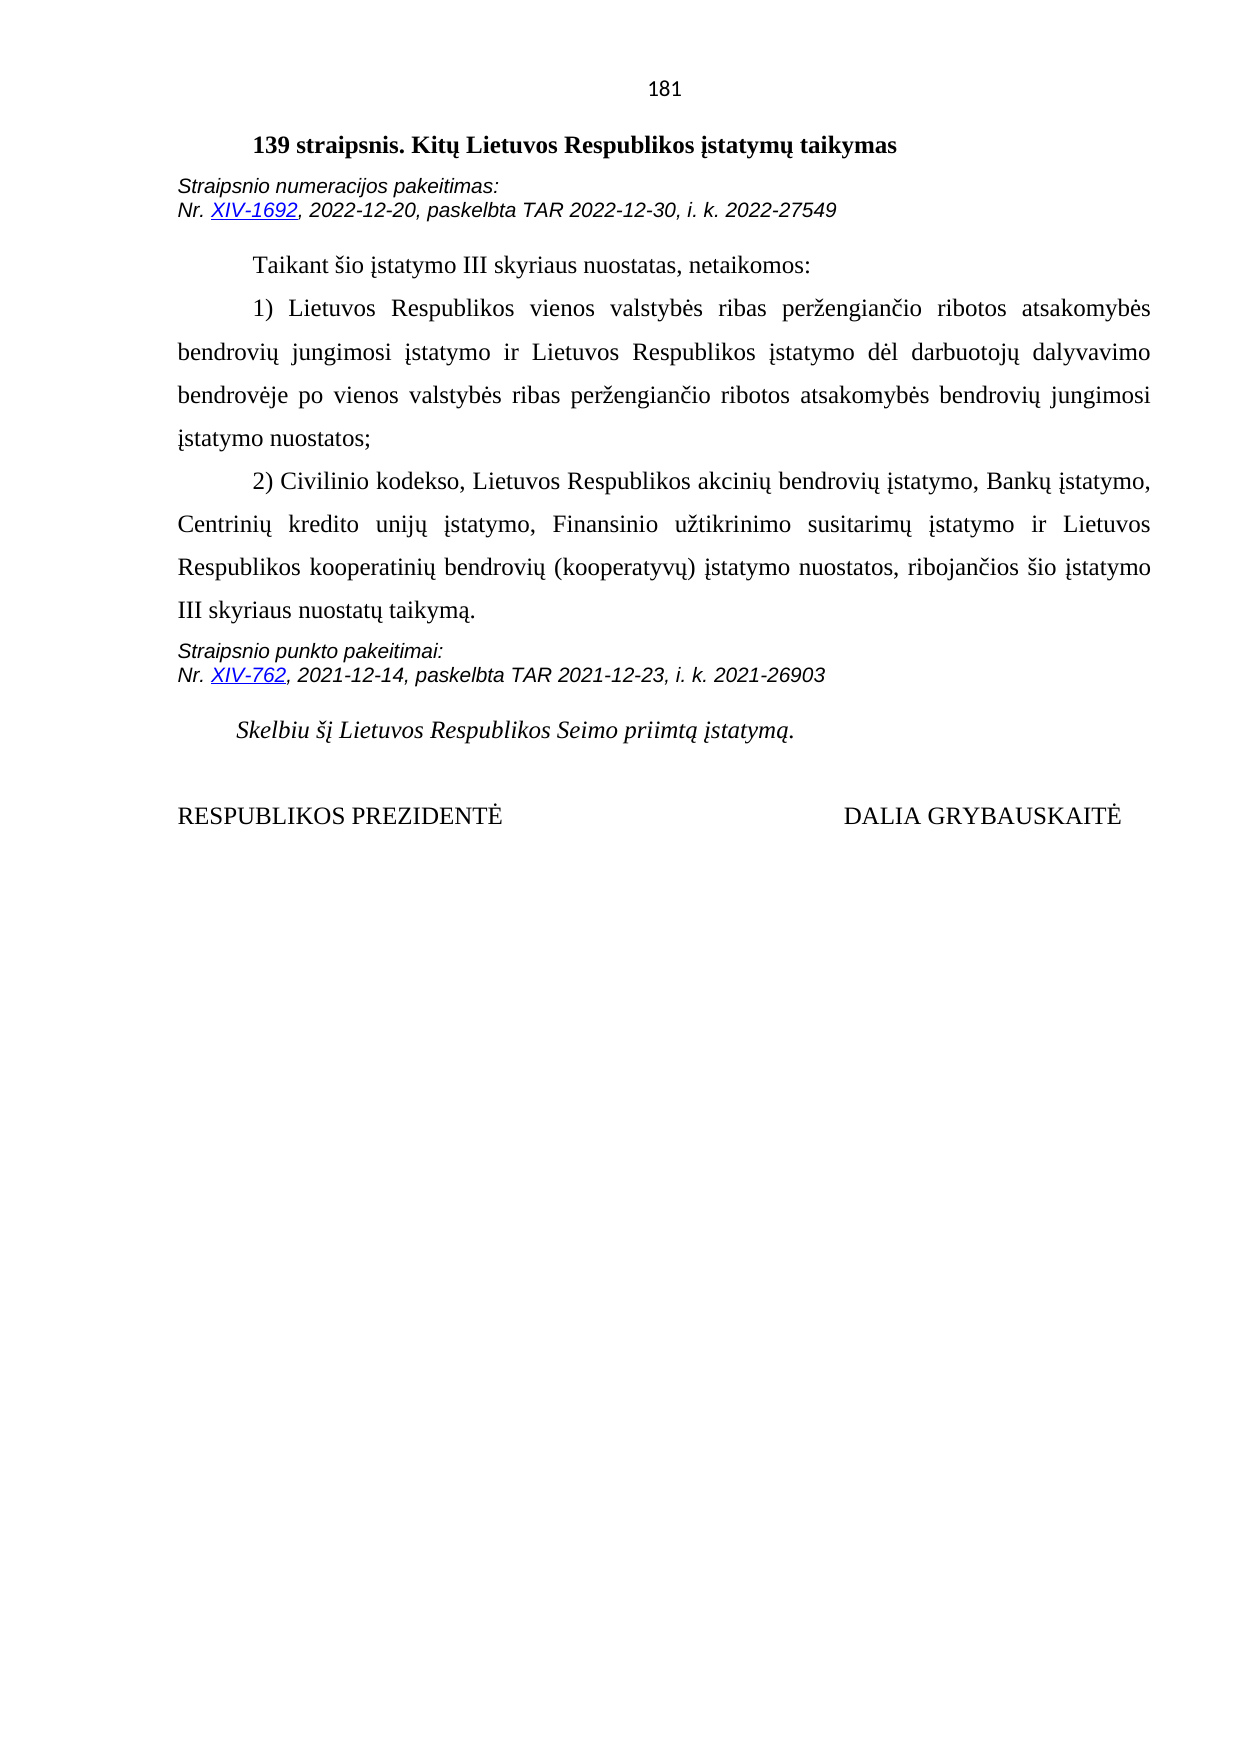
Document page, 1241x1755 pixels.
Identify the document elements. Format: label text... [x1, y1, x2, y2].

text Nr. XIV-1692, 2022-12-20, paskelbta TAR 2022-12-30, i. k. 2022-27549 [177, 198, 1152, 222]
text Straipsnio numeracijos pakeitimas: [177, 174, 1152, 198]
text 2) Civilinio kodekso, Lietuvos Respublikos akcinių bendrovių įstatymo, Bankų įstatymo, Centrinių kredito unijų įstatymo, Finansinio užtikrinimo susitarimų įstatymo ir Lietuvos Respublikos kooperatinių bendrovių (kooperatyvų) įstatymo nuostatos, ribojančios šio įstatymo III skyriaus nuostatų taikymą. [177, 466, 1152, 624]
text RESPUBLIKOS PREZIDENTĖ DALIA GRYBAUSKAITĖ [177, 801, 1152, 830]
text Taikant šio įstatymo III skyriaus nuostatas, netaikomos: [177, 250, 1152, 279]
text Skelbiu šį Lietuvos Respublikos Seimo priimtą įstatymą. [177, 715, 1152, 744]
text 1) Lietuvos Respublikos vienos valstybės ribas peržengiančio ribotos atsakomybės bendrovių jungimosi įstatymo ir Lietuvos Respublikos įstatymo dėl darbuotojų dalyvavimo bendrovėje po vienos valstybės ribas peržengiančio ribotos atsakomybės bendrovių jungimosi įstatymo nuostatos; [177, 293, 1152, 452]
text Straipsnio punkto pakeitimai: [177, 638, 1152, 662]
text 139 straipsnis. Kitų Lietuvos Respublikos įstatymų taikymas [177, 131, 1152, 159]
text Nr. XIV-762, 2021-12-14, paskelbta TAR 2021-12-23, i. k. 2021-26903 [177, 662, 1152, 686]
